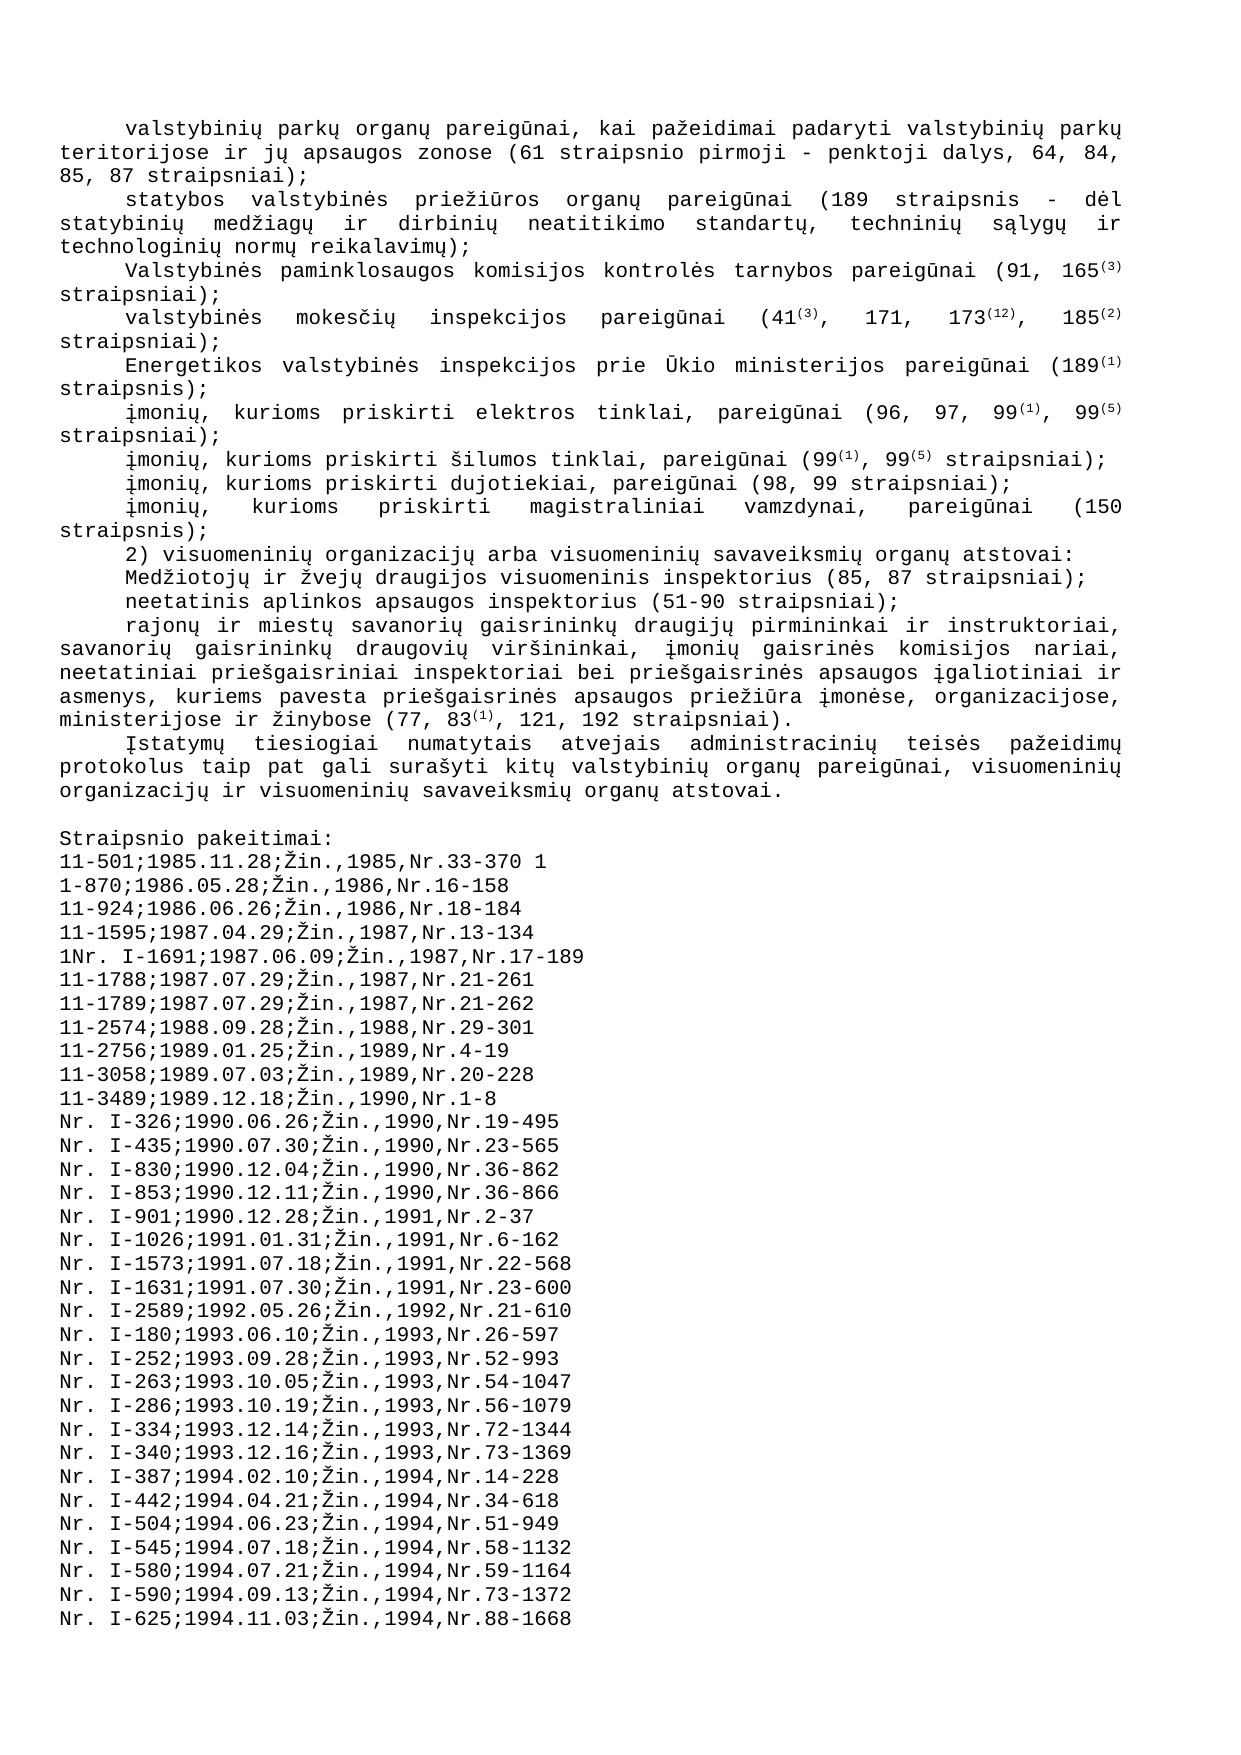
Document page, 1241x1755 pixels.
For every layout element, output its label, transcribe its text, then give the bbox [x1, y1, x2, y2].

text Nr. I-545;1994.07.18;Žin.,1994,Nr.58-1132 [59, 1537, 1122, 1561]
text valstybinės mokesčių inspekcijos pareigūnai (41(3), 171, 173(12), 185(2) straipsniai); [59, 307, 1122, 354]
text Nr. I-1631;1991.07.30;Žin.,1991,Nr.23-600 [59, 1277, 1122, 1300]
text 11-3489;1989.12.18;Žin.,1990,Nr.1-8 [59, 1088, 1122, 1111]
text įmonių, kurioms priskirti šilumos tinklai, pareigūnai (99(1), 99(5) straipsniai); [59, 449, 1122, 473]
text Nr. I-435;1990.07.30;Žin.,1990,Nr.23-565 [59, 1135, 1122, 1158]
text Energetikos valstybinės inspekcijos prie Ūkio ministerijos pareigūnai (189(1) straipsnis); [59, 354, 1122, 402]
text 11-2756;1989.01.25;Žin.,1989,Nr.4-19 [59, 1040, 1122, 1064]
text Nr. I-334;1993.12.14;Žin.,1993,Nr.72-1344 [59, 1419, 1122, 1442]
text 11-924;1986.06.26;Žin.,1986,Nr.18-184 [59, 898, 1122, 922]
text Nr. I-326;1990.06.26;Žin.,1990,Nr.19-495 [59, 1111, 1122, 1135]
text Straipsnio pakeitimai: [59, 827, 1122, 851]
text 1-870;1986.05.28;Žin.,1986,Nr.16-158 [59, 875, 1122, 898]
text Nr. I-2589;1992.05.26;Žin.,1992,Nr.21-610 [59, 1300, 1122, 1324]
text Nr. I-830;1990.12.04;Žin.,1990,Nr.36-862 [59, 1158, 1122, 1182]
text 11-2574;1988.09.28;Žin.,1988,Nr.29-301 [59, 1017, 1122, 1040]
text Nr. I-504;1994.06.23;Žin.,1994,Nr.51-949 [59, 1513, 1122, 1537]
text 11-3058;1989.07.03;Žin.,1989,Nr.20-228 [59, 1064, 1122, 1088]
text 11-1595;1987.04.29;Žin.,1987,Nr.13-134 [59, 922, 1122, 946]
text Nr. I-580;1994.07.21;Žin.,1994,Nr.59-1164 [59, 1561, 1122, 1584]
text Nr. I-340;1993.12.16;Žin.,1993,Nr.73-1369 [59, 1442, 1122, 1466]
text rajonų ir miestų savanorių gaisrininkų draugijų pirmininkai ir instruktoriai, savanorių gaisrininkų draugovių viršininkai, įmonių gaisrinės komisijos nariai, neetatiniai priešgaisriniai inspektoriai bei priešgaisrinės apsaugos įgaliotiniai ir asmenys, kuriems pavesta priešgaisrinės apsaugos priežiūra įmonėse, organizacijose, ministerijose ir žinybose (77, 83(1), 121, 192 straipsniai). [59, 615, 1122, 733]
text Medžiotojų ir žvejų draugijos visuomeninis inspektorius (85, 87 straipsniai); [59, 567, 1122, 591]
text Nr. I-853;1990.12.11;Žin.,1990,Nr.36-866 [59, 1182, 1122, 1206]
text 1Nr. I-1691;1987.06.09;Žin.,1987,Nr.17-189 [59, 946, 1122, 969]
text įmonių, kurioms priskirti elektros tinklai, pareigūnai (96, 97, 99(1), 99(5) straipsniai); [59, 402, 1122, 449]
text statybos valstybinės priežiūros organų pareigūnai (189 straipsnis - dėl statybinių medžiagų ir dirbinių neatitikimo standartų, techninių sąlygų ir technologinių normų reikalavimų); [59, 189, 1122, 260]
text Nr. I-263;1993.10.05;Žin.,1993,Nr.54-1047 [59, 1371, 1122, 1395]
text Nr. I-286;1993.10.19;Žin.,1993,Nr.56-1079 [59, 1395, 1122, 1419]
text Valstybinės paminklosaugos komisijos kontrolės tarnybos pareigūnai (91, 165(3) straipsniai); [59, 260, 1122, 307]
text Nr. I-590;1994.09.13;Žin.,1994,Nr.73-1372 [59, 1584, 1122, 1608]
text 11-1789;1987.07.29;Žin.,1987,Nr.21-262 [59, 993, 1122, 1017]
text Įstatymų tiesiogiai numatytais atvejais administracinių teisės pažeidimų protokolus taip pat gali surašyti kitų valstybinių organų pareigūnai, visuomeninių organizacijų ir visuomeninių savaveiksmių organų atstovai. [59, 733, 1122, 804]
text įmonių, kurioms priskirti magistraliniai vamzdynai, pareigūnai (150 straipsnis); [59, 496, 1122, 544]
text 2) visuomeninių organizacijų arba visuomeninių savaveiksmių organų atstovai: [59, 544, 1122, 567]
text 11-1788;1987.07.29;Žin.,1987,Nr.21-261 [59, 969, 1122, 993]
text valstybinių parkų organų pareigūnai, kai pažeidimai padaryti valstybinių parkų teritorijose ir jų apsaugos zonose (61 straipsnio pirmoji - penktoji dalys, 64, 84, 85, 87 straipsniai); [59, 118, 1122, 189]
text Nr. I-901;1990.12.28;Žin.,1991,Nr.2-37 [59, 1206, 1122, 1229]
text Nr. I-625;1994.11.03;Žin.,1994,Nr.88-1668 [59, 1608, 1122, 1631]
text įmonių, kurioms priskirti dujotiekiai, pareigūnai (98, 99 straipsniai); [59, 473, 1122, 496]
text neetatinis aplinkos apsaugos inspektorius (51-90 straipsniai); [59, 591, 1122, 615]
text Nr. I-1573;1991.07.18;Žin.,1991,Nr.22-568 [59, 1253, 1122, 1277]
text Nr. I-1026;1991.01.31;Žin.,1991,Nr.6-162 [59, 1229, 1122, 1253]
text Nr. I-387;1994.02.10;Žin.,1994,Nr.14-228 [59, 1466, 1122, 1489]
text Nr. I-252;1993.09.28;Žin.,1993,Nr.52-993 [59, 1348, 1122, 1371]
text Nr. I-180;1993.06.10;Žin.,1993,Nr.26-597 [59, 1324, 1122, 1348]
text Nr. I-442;1994.04.21;Žin.,1994,Nr.34-618 [59, 1489, 1122, 1513]
text 11-501;1985.11.28;Žin.,1985,Nr.33-370 1 [59, 851, 1122, 875]
